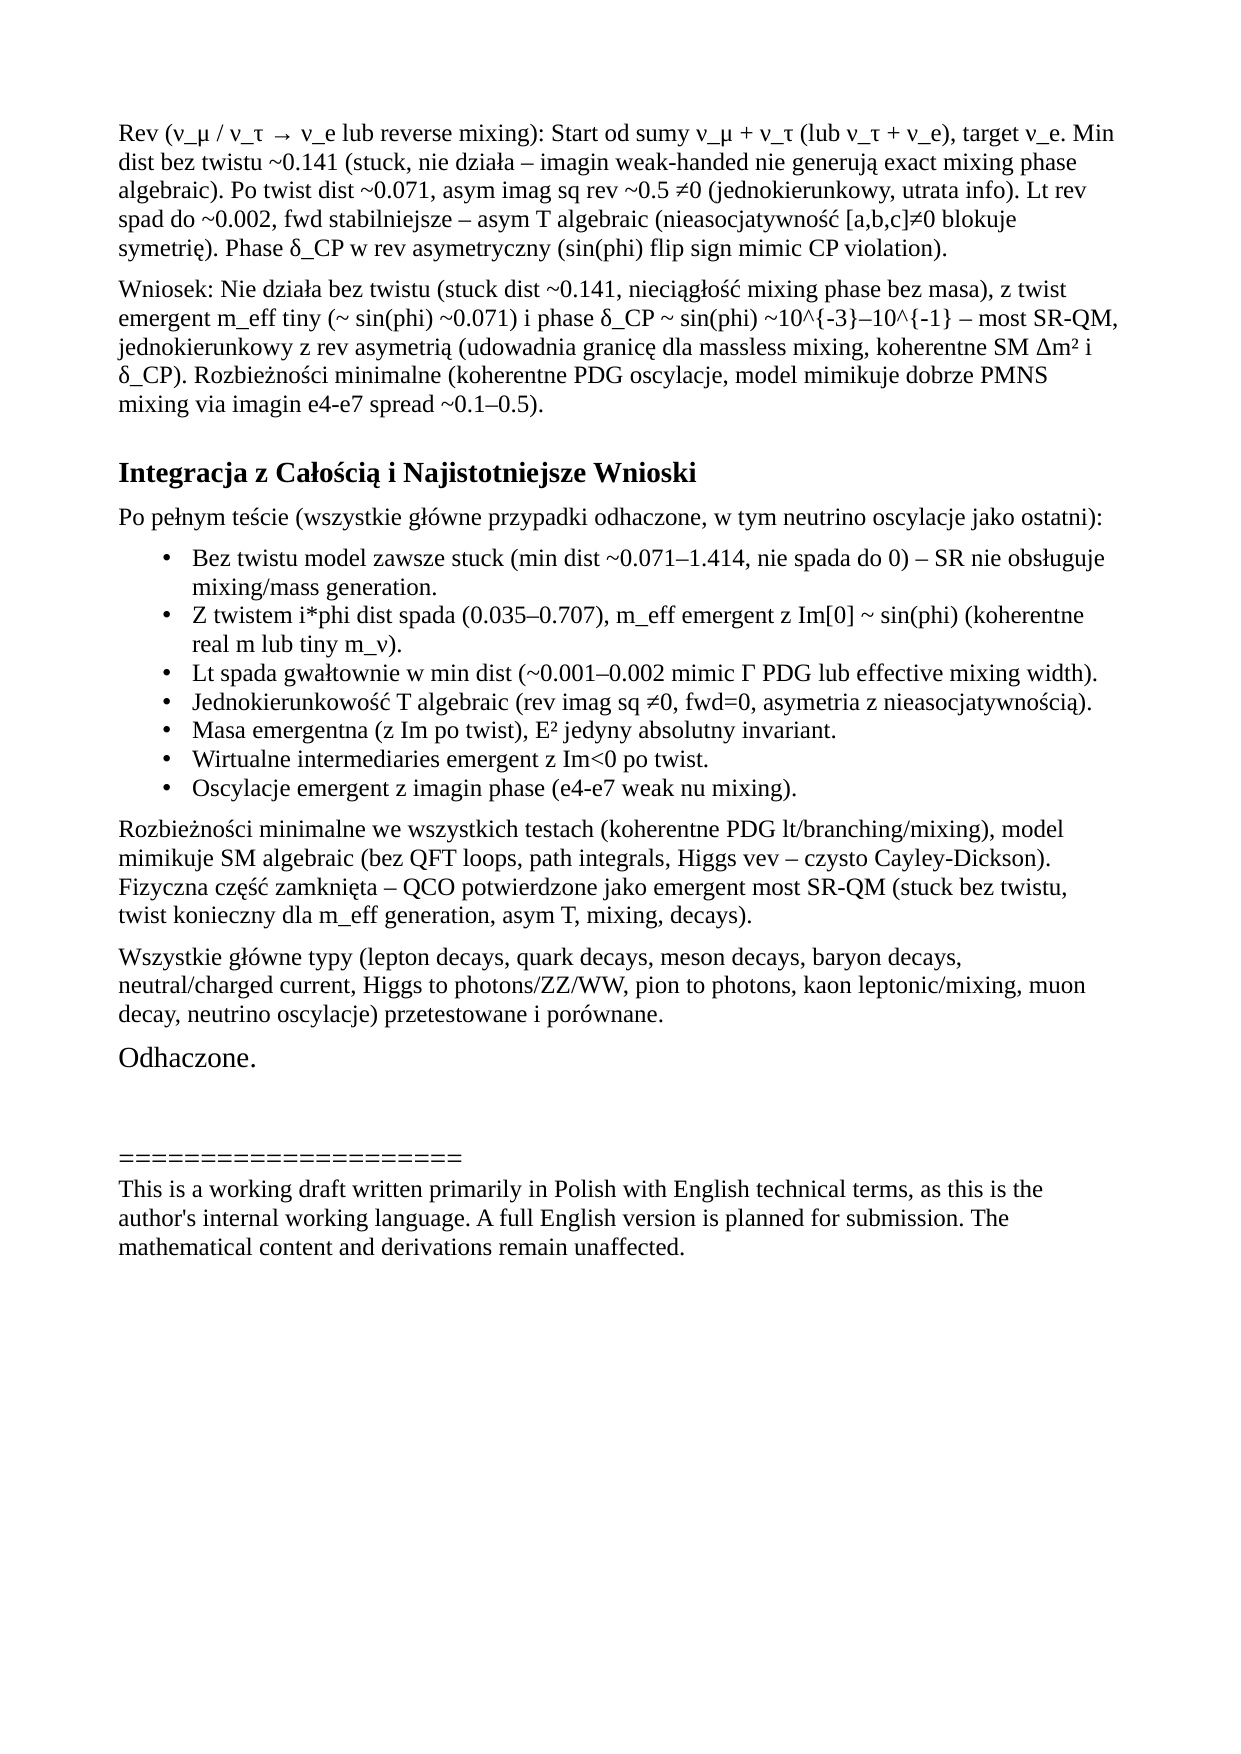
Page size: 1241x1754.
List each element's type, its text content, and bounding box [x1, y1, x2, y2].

list Masa emergentna (z Im po twist), E² jedyny absolutny invariant. [162, 715, 1122, 744]
subtitle Integracja z Całością i Najistotniejsze Wnioski [118, 456, 1122, 489]
text This is a working draft written primarily in Polish with English technical terms, as this is the author's internal working language. A full English version is planned for submission. The mathematical content and derivations remain unaffected. [118, 1174, 1122, 1261]
text Po pełnym teście (wszystkie główne przypadki odhaczone, w tym neutrino oscylacje jako ostatni): [118, 502, 1122, 530]
list Bez twistu model zawsze stuck (min dist ~0.071–1.414, nie spada do 0) – SR nie obsługuje mixing/mass generation. [162, 543, 1122, 600]
list Lt spada gwałtownie w min dist (~0.001–0.002 mimic Γ PDG lub effective mixing width). [162, 658, 1122, 687]
text Rozbieżności minimalne we wszystkich testach (koherentne PDG lt/branching/mixing), model mimikuje SM algebraic (bez QFT loops, path integrals, Higgs vev – czysto Cayley-Dickson). Fizyczna część zamknięta – QCO potwierdzone jako emergent most SR-QM (stuck bez twistu, twist konieczny dla m_eff generation, asym T, mixing, decays). [118, 814, 1122, 929]
list Jednokierunkowość T algebraic (rev imag sq ≠0, fwd=0, asymetria z nieasocjatywnością). [162, 687, 1122, 715]
text Rev (ν_μ / ν_τ → ν_e lub reverse mixing): Start od sumy ν_μ + ν_τ (lub ν_τ + ν_e), target ν_e. Min dist bez twistu ~0.141 (stuck, nie działa – imagin weak-handed nie generują exact mixing phase algebraic). Po twist dist ~0.071, asym imag sq rev ~0.5 ≠0 (jednokierunkowy, utrata info). Lt rev spad do ~0.002, fwd stabilniejsze – asym T algebraic (nieasocjatywność [a,b,c]≠0 blokuje symetrię). Phase δ_CP w rev asymetryczny (sin(phi) flip sign mimic CP violation). [118, 118, 1122, 262]
text Odhaczone. [118, 1040, 1122, 1074]
list Wirtualne intermediaries emergent z Im<0 po twist. [162, 744, 1122, 773]
text Wszystkie główne typy (lepton decays, quark decays, meson decays, baryon decays, neutral/charged current, Higgs to photons/ZZ/WW, pion to photons, kaon leptonic/mixing, muon decay, neutrino oscylacje) przetestowane i porównane. [118, 942, 1122, 1028]
list Z twistem i*phi dist spada (0.035–0.707), m_eff emergent z Im[0] ~ sin(phi) (koherentne real m lub tiny m_ν). [162, 600, 1122, 658]
list Oscylacje emergent z imagin phase (e4-e7 weak nu mixing). [162, 773, 1122, 802]
text Wniosek: Nie działa bez twistu (stuck dist ~0.141, nieciągłość mixing phase bez masa), z twist emergent m_eff tiny (~ sin(phi) ~0.071) i phase δ_CP ~ sin(phi) ~10^{-3}–10^{-1} – most SR-QM, jednokierunkowy z rev asymetrią (udowadnia granicę dla massless mixing, koherentne SM Δm² i δ_CP). Rozbieżności minimalne (koherentne PDG oscylacje, model mimikuje dobrze PMNS mixing via imagin e4-e7 spread ~0.1–0.5). [118, 274, 1122, 418]
text ===================== [118, 1141, 1122, 1174]
